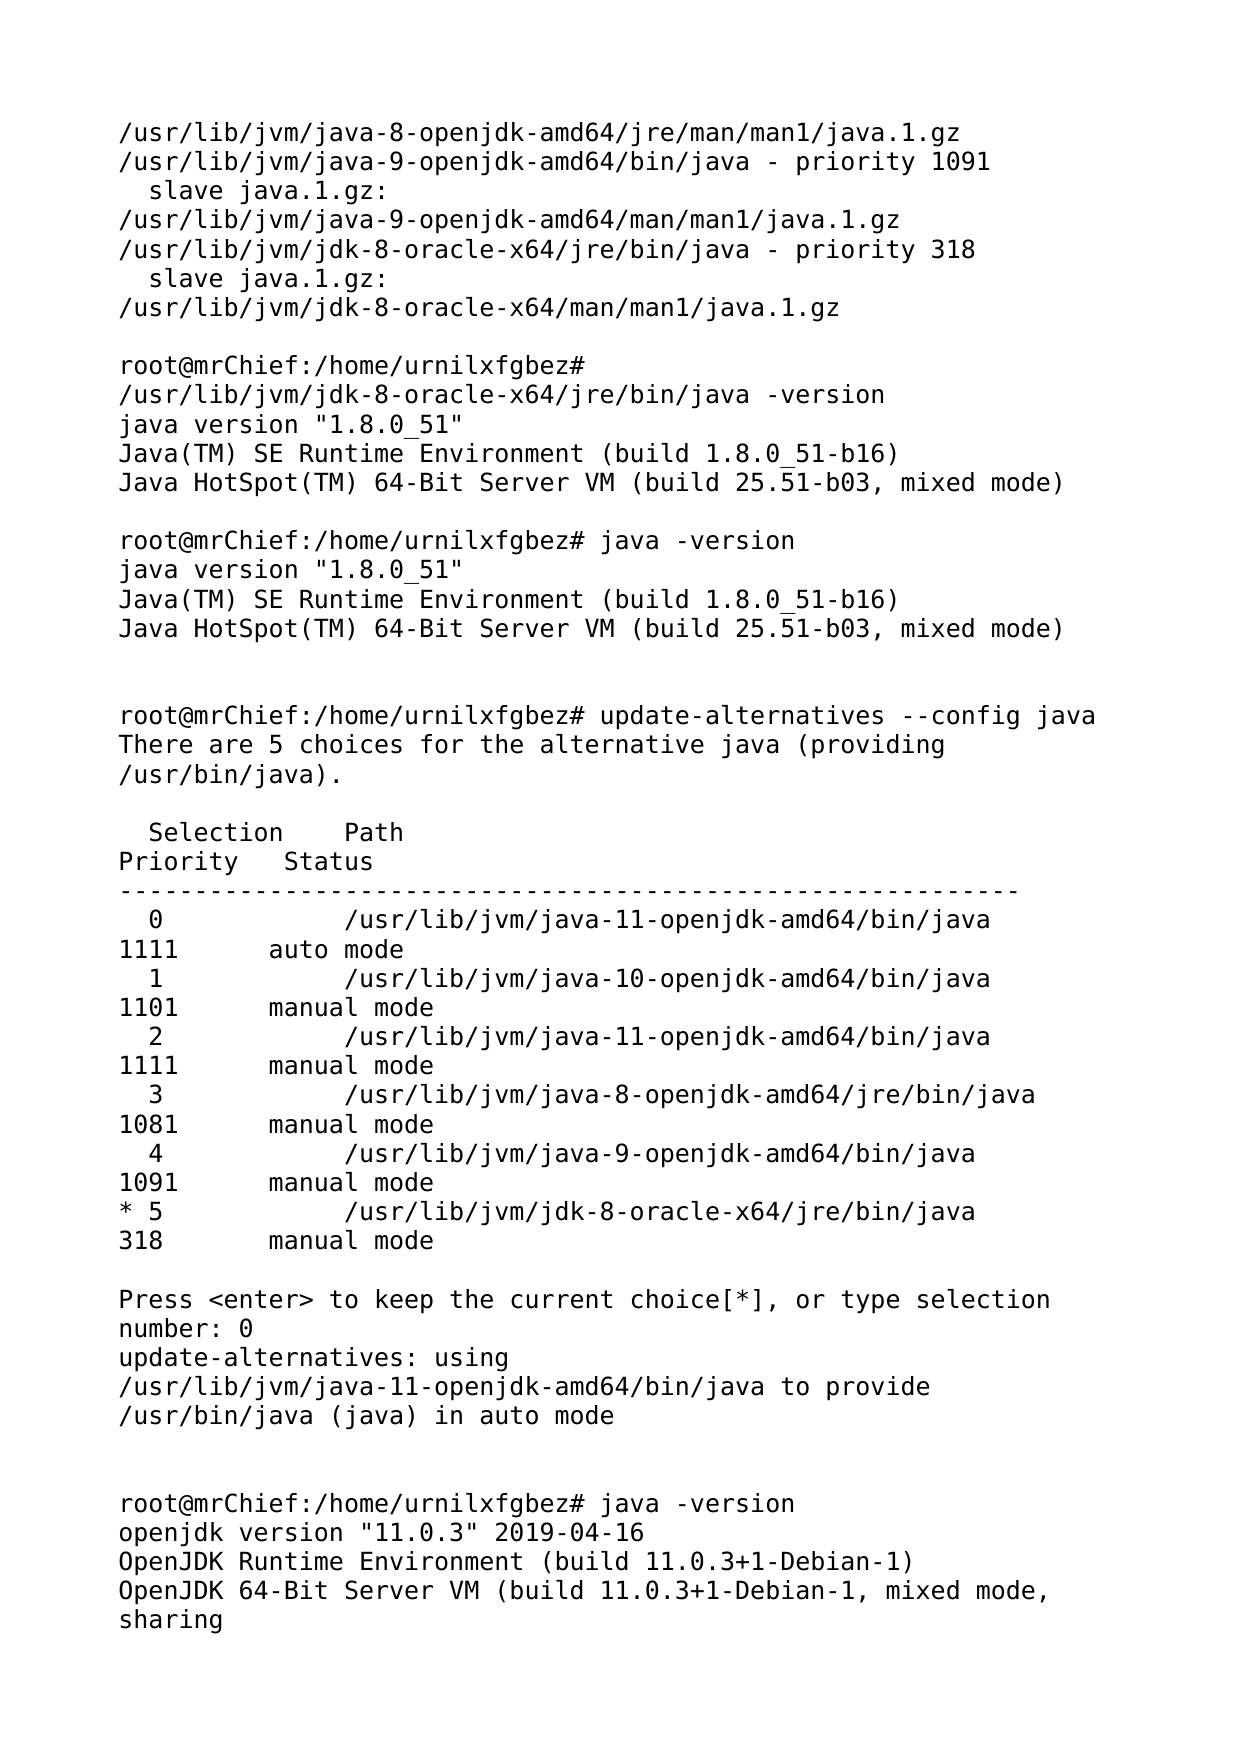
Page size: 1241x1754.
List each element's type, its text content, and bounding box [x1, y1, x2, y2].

text /usr/lib/jvm/java-8-openjdk-amd64/jre/man/man1/java.1.gz /usr/lib/jvm/java-9-openjdk-amd64/bin/java - priority 1091 slave java.1.gz: /usr/lib/jvm/java-9-openjdk-amd64/man/man1/java.1.gz /usr/lib/jvm/jdk-8-oracle-x64/jre/bin/java - priority 318 slave java.1.gz: /usr/lib/jvm/jdk-8-oracle-x64/man/man1/java.1.gz root@mrChief:/home/urnilxfgbez# /usr/lib/jvm/jdk-8-oracle-x64/jre/bin/java -version java version "1.8.0_51" Java(TM) SE Runtime Environment (build 1.8.0_51-b16) Java HotSpot(TM) 64-Bit Server VM (build 25.51-b03, mixed mode) root@mrChief:/home/urnilxfgbez# java -version java version "1.8.0_51" Java(TM) SE Runtime Environment (build 1.8.0_51-b16) Java HotSpot(TM) 64-Bit Server VM (build 25.51-b03, mixed mode) root@mrChief:/home/urnilxfgbez# update-alternatives --config java There are 5 choices for the alternative java (providing /usr/bin/java). Selection Path Priority Status ------------------------------------------------------------ 0 /usr/lib/jvm/java-11-openjdk-amd64/bin/java 1111 auto mode 1 /usr/lib/jvm/java-10-openjdk-amd64/bin/java 1101 manual mode 2 /usr/lib/jvm/java-11-openjdk-amd64/bin/java 1111 manual mode 3 /usr/lib/jvm/java-8-openjdk-amd64/jre/bin/java 1081 manual mode 4 /usr/lib/jvm/java-9-openjdk-amd64/bin/java 1091 manual mode * 5 /usr/lib/jvm/jdk-8-oracle-x64/jre/bin/java 318 manual mode Press <enter> to keep the current choice[*], or type selection number: 0 update-alternatives: using /usr/lib/jvm/java-11-openjdk-amd64/bin/java to provide /usr/bin/java (java) in auto mode root@mrChief:/home/urnilxfgbez# java -version openjdk version "11.0.3" 2019-04-16 OpenJDK Runtime Environment (build 11.0.3+1-Debian-1) OpenJDK 64-Bit Server VM (build 11.0.3+1-Debian-1, mixed mode, sharing [118, 118, 1122, 1635]
